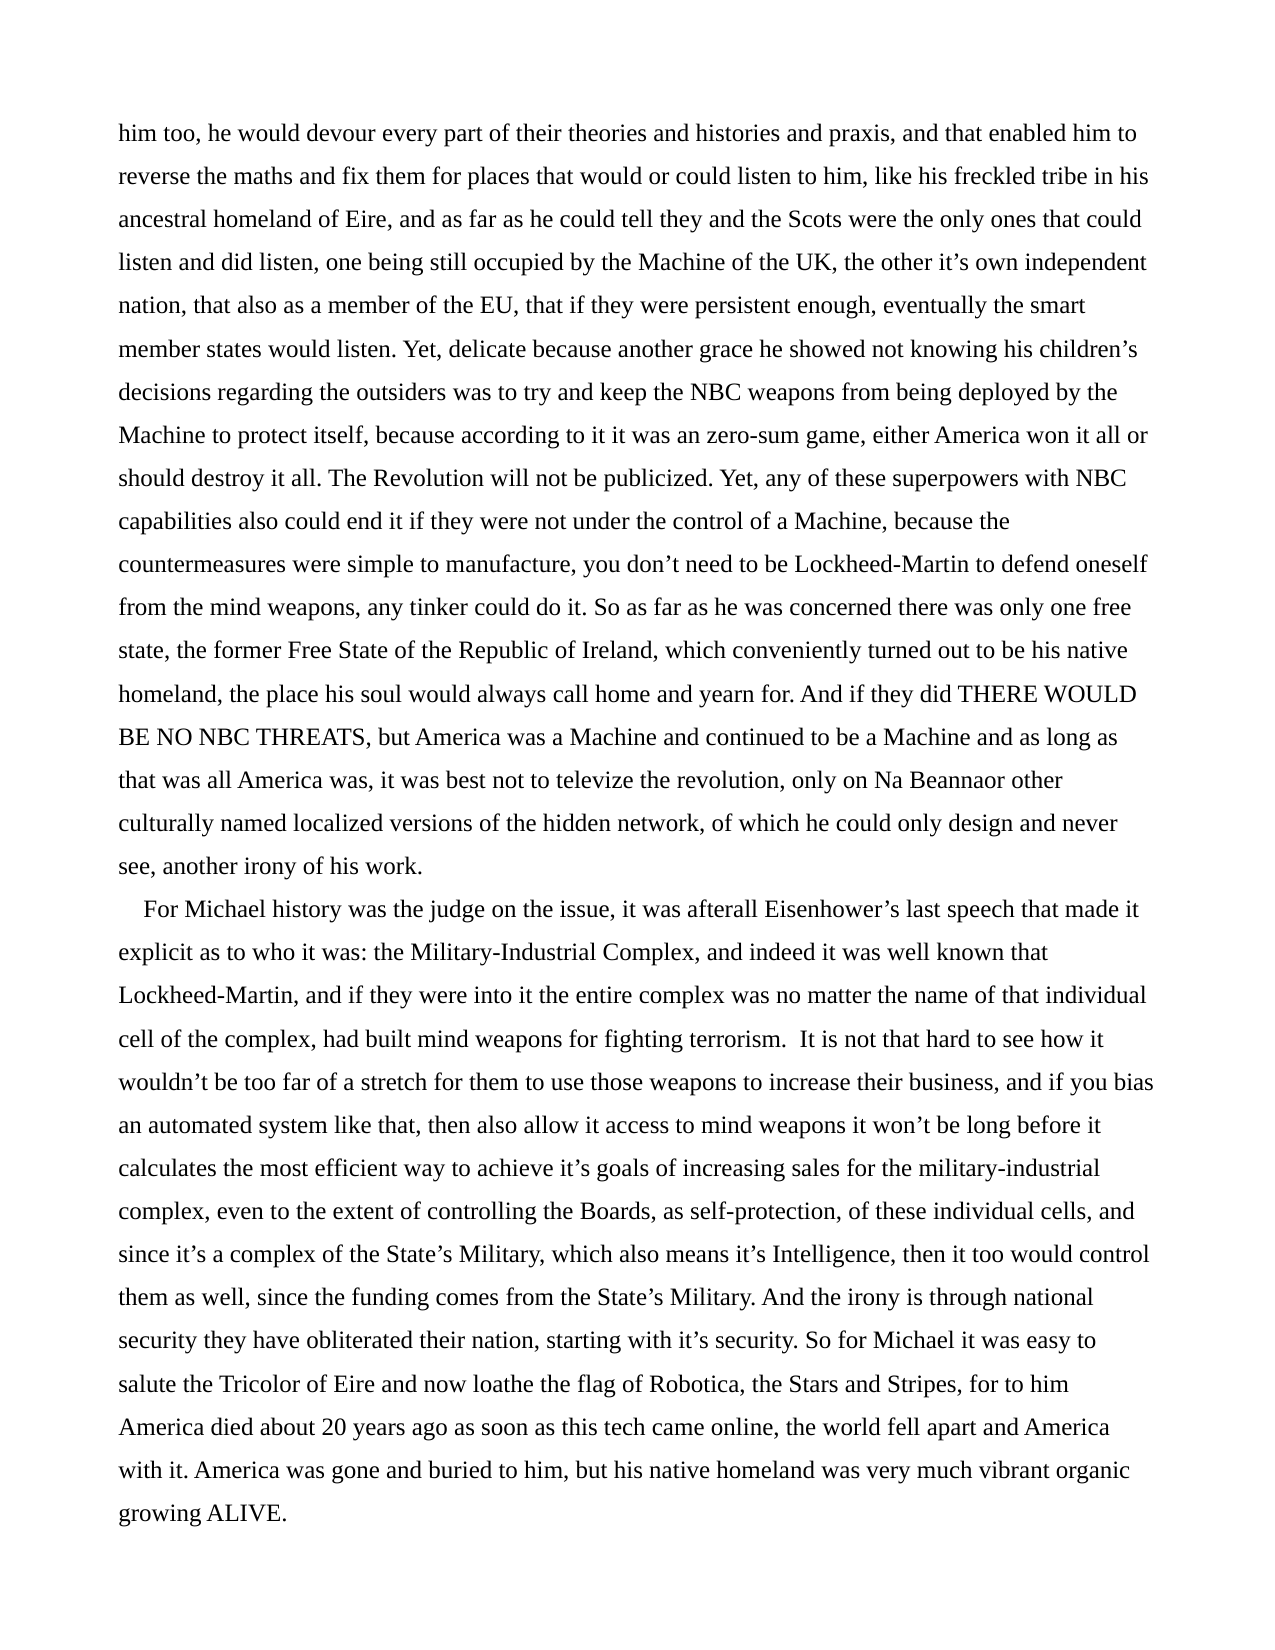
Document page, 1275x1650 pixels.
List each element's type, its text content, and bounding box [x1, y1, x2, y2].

text For Michael history was the judge on the issue, it was afterall Eisenhower’s last speech that made it explicit as to who it was: the Military-Industrial Complex, and indeed it was well known that Lockheed-Martin, and if they were into it the entire complex was no matter the name of that individual cell of the complex, had built mind weapons for fighting terrorism. It is not that hard to see how it wouldn’t be too far of a stretch for them to use those weapons to increase their business, and if you bias an automated system like that, then also allow it access to mind weapons it won’t be long before it calculates the most efficient way to achieve it’s goals of increasing sales for the military-industrial complex, even to the extent of controlling the Boards, as self-protection, of these individual cells, and since it’s a complex of the State’s Military, which also means it’s Intelligence, then it too would control them as well, since the funding comes from the State’s Military. And the irony is through national security they have obliterated their nation, starting with it’s security. So for Michael it was easy to salute the Tricolor of Eire and now loathe the flag of Robotica, the Stars and Stripes, for to him America died about 20 years ago as soon as this tech came online, the world fell apart and America with it. America was gone and buried to him, but his native homeland was very much vibrant organic growing ALIVE. [118, 894, 1157, 1527]
text him too, he would devour every part of their theories and histories and praxis, and that enabled him to reverse the maths and fix them for places that would or could listen to him, like his freckled tribe in his ancestral homeland of Eire, and as far as he could tell they and the Scots were the only ones that could listen and did listen, one being still occupied by the Machine of the UK, the other it’s own independent nation, that also as a member of the EU, that if they were persistent enough, eventually the smart member states would listen. Yet, delicate because another grace he showed not knowing his children’s decisions regarding the outsiders was to try and keep the NBC weapons from being deployed by the Machine to protect itself, because according to it it was an zero-sum game, either America won it all or should destroy it all. The Revolution will not be publicized. Yet, any of these superpowers with NBC capabilities also could end it if they were not under the control of a Machine, because the countermeasures were simple to manufacture, you don’t need to be Lockheed-Martin to defend oneself from the mind weapons, any tinker could do it. So as far as he was concerned there was only one free state, the former Free State of the Republic of Ireland, which conveniently turned out to be his native homeland, the place his soul would always call home and yearn for. And if they did THERE WOULD BE NO NBC THREATS, but America was a Machine and continued to be a Machine and as long as that was all America was, it was best not to televize the revolution, only on Na Beannaor other culturally named localized versions of the hidden network, of which he could only design and never see, another irony of his work. [118, 118, 1157, 880]
